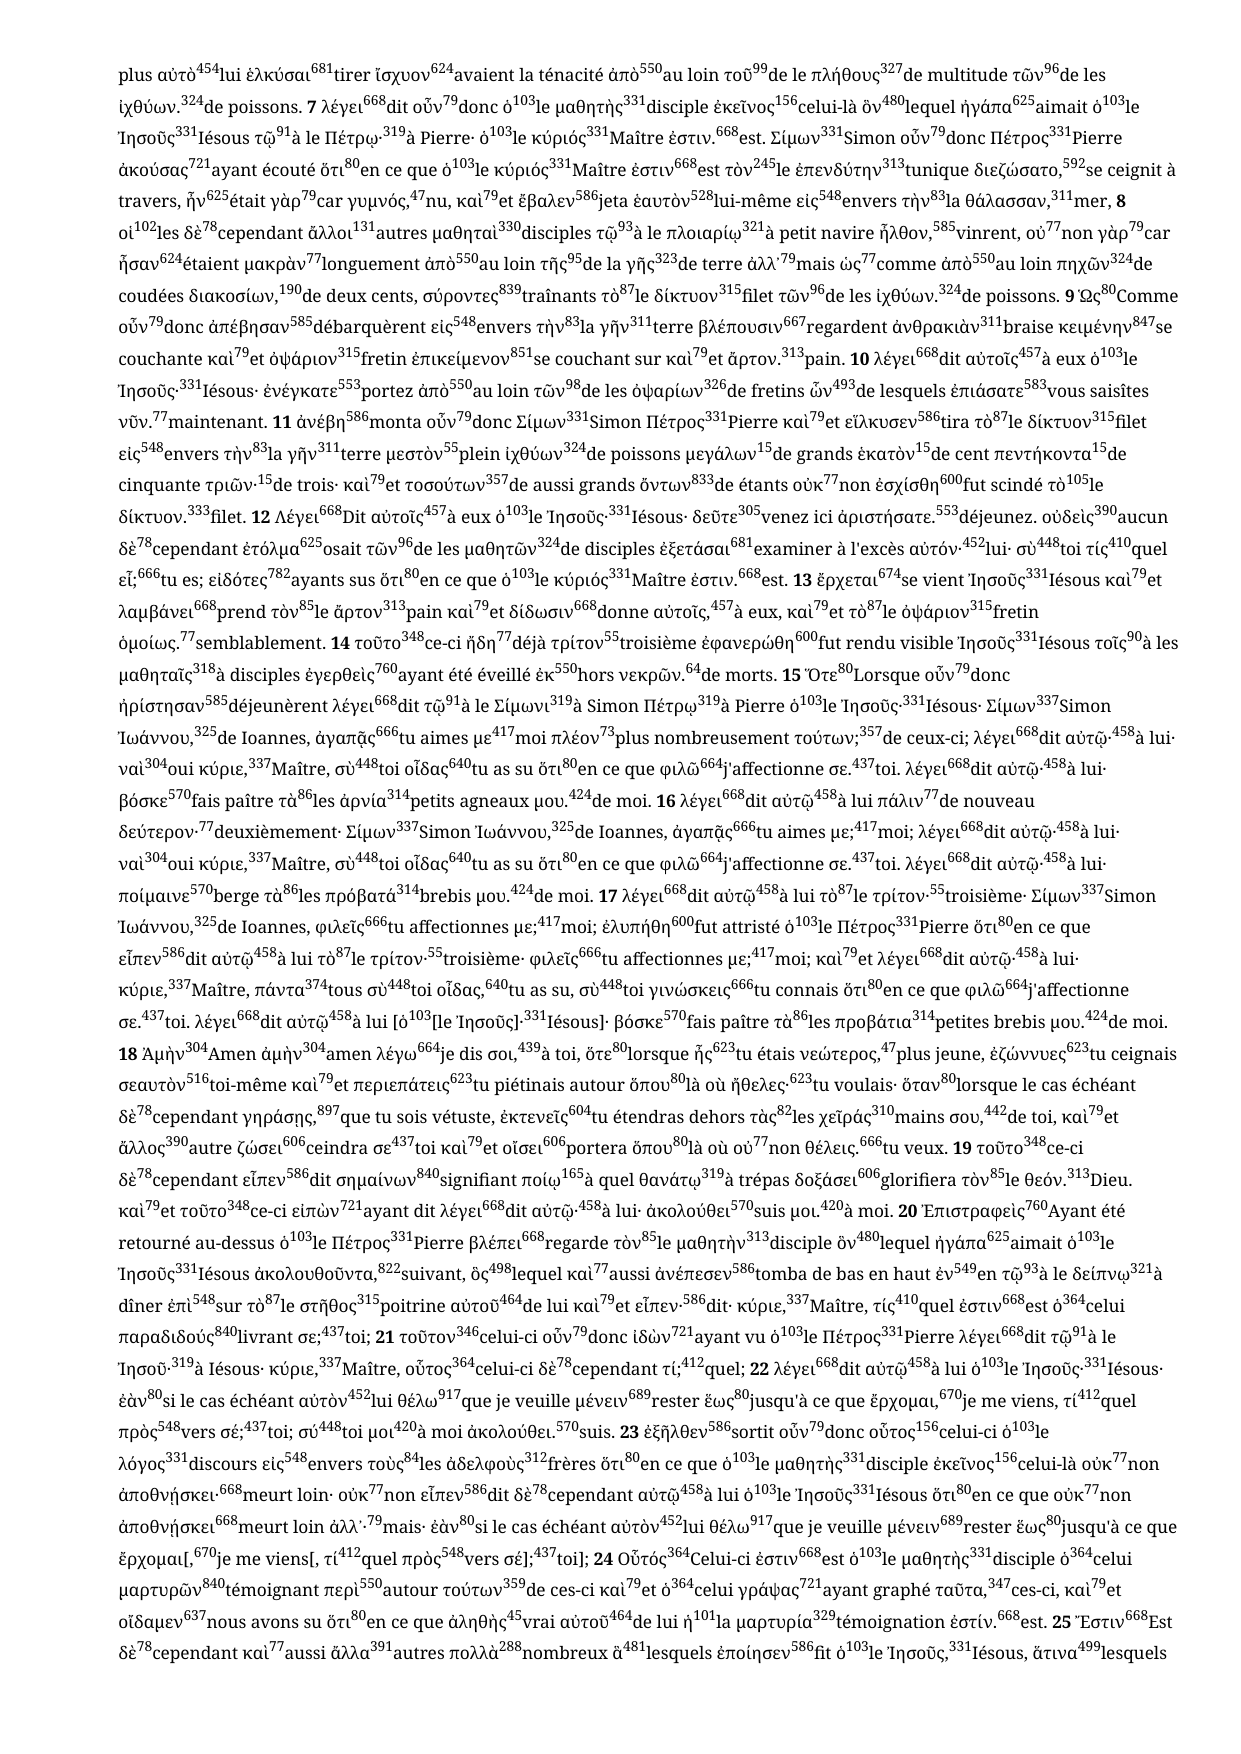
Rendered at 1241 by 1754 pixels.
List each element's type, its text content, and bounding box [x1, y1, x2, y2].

text 1 Μετὰ548Après ταῦτα347ces-ci ἐφανέρωσεν586rendit visible ἑαυτὸν528lui-même πάλιν77de nouveau ὁ103le Ἰησοῦς331Iésous τοῖς90à les μαθηταῖς318à disciples ἐπὶ550sur τῆς95de la θαλάσσης323de mer τῆς95de la Τιβεριάδος·323de Tibériade· ἐφανέρωσεν586rendit visible δὲ78cependant οὕτως.77ainsi. 2 Ἦσαν624Étaient ὁμοῦ77au même lieu Σίμων331Simon Πέτρος331Pierre καὶ79et Θωμᾶς331Thomas ὁ364celui λεγόμενος891étant dit Δίδυμος331Didyme καὶ79et Ναθαναὴλ331Nathanaël ὁ364celui ἀπὸ550au loin Κανὰ323de Kana τῆς95de la Γαλιλαίας323de Galilée καὶ79et οἱ363ceux τοῦ97de le Ζεβεδαίου325de Zébédaï καὶ79et ἄλλοι389autres ἐκ550hors τῶν96de les μαθητῶν324de disciples αὐτοῦ464de lui δύο.196deux. 3 λέγει668dit αὐτοῖς457à eux Σίμων331Simon Πέτρος·331Pierre· ὑπάγω664je dirige en arrière ἁλιεύειν.689pêcher. λέγουσιν667disent αὐτῷ·458à lui· ἐρχόμεθα669nous nous venons καὶ77aussi ἡμεῖς430nous σὺν549avec σοί.439à toi. ἐξῆλθον585sortirent καὶ79et ἐνέβησαν585embarquèrent εἰς548envers τὸ87le πλοῖον,315navire, καὶ79et ἐν549en ἐκείνῃ142à celle-là τῇ89à la νυκτὶ317à nuit ἐπίασαν585saisirent οὐδέν.375aucun. 4 Πρωΐας323de Matinée δὲ78cependant ἤδη77déjà γενομένης732de se ayante devenue ἔστη586dressa Ἰησοῦς331Iésous εἰς548envers τὸν85le αἰγιαλόν,313rivage, οὐ77non μέντοι79néanmoins ᾔδεισαν658avaient su οἱ102les μαθηταὶ330disciples ὅτι80en ce que Ἰησοῦς331Iésous ἐστιν.668est. 5 λέγει668dit οὖν79donc αὐτοῖς457à eux [ὁ]103[le] Ἰησοῦς·331Iésous· παιδία,338jeunes enfants, μή340ne pas τι271un quelconque προσφάγιον315à manger auprès ἔχετε;665vous avez; ἀπεκρίθησαν599furent répondu αὐτῷ·458à lui· οὔ.340non. 6 ὁ469celui δὲ78cependant εἶπεν586dit αὐτοῖς·457à eux· βάλετε553jetez εἰς548envers τὰ86les δεξιὰ5droits μέρη314parts τοῦ99de le πλοίου327de navire τὸ87le δίκτυον,315filet, καὶ79et εὑρήσετε.603vous trouverez. ἔβαλον585jetèrent οὖν,79donc, καὶ79et οὐκέτι77non plus αὐτὸ454lui ἑλκύσαι681tirer ἴσχυον624avaient la ténacité ἀπὸ550au loin τοῦ99de le πλήθους327de multitude τῶν96de les ἰχθύων.324de poissons. 7 λέγει668dit οὖν79donc ὁ103le μαθητὴς331disciple ἐκεῖνος156celui-là ὃν480lequel ἠγάπα625aimait ὁ103le Ἰησοῦς331Iésous τῷ91à le Πέτρῳ·319à Pierre· ὁ103le κύριός331Maître ἐστιν.668est. Σίμων331Simon οὖν79donc Πέτρος331Pierre ἀκούσας721ayant écouté ὅτι80en ce que ὁ103le κύριός331Maître ἐστιν668est τὸν245le ἐπενδύτην313tunique διεζώσατο,592se ceignit à travers, ἦν625était γὰρ79car γυμνός,47nu, καὶ79et ἔβαλεν586jeta ἑαυτὸν528lui-même εἰς548envers τὴν83la θάλασσαν,311mer, 8 οἱ102les δὲ78cependant ἄλλοι131autres μαθηταὶ330disciples τῷ93à le πλοιαρίῳ321à petit navire ἦλθον,585vinrent, οὐ77non γὰρ79car ἦσαν624étaient μακρὰν77longuement ἀπὸ550au loin τῆς95de la γῆς323de terre ἀλλ᾽79mais ὡς77comme ἀπὸ550au loin πηχῶν324de coudées διακοσίων,190de deux cents, σύροντες839traînants τὸ87le δίκτυον315filet τῶν96de les ἰχθύων.324de poissons. 9 Ὡς80Comme οὖν79donc ἀπέβησαν585débarquèrent εἰς548envers τὴν83la γῆν311terre βλέπουσιν667regardent ἀνθρακιὰν311braise κειμένην847se couchante καὶ79et ὀψάριον315fretin ἐπικείμενον851se couchant sur καὶ79et ἄρτον.313pain. 10 λέγει668dit αὐτοῖς457à eux ὁ103le Ἰησοῦς·331Iésous· ἐνέγκατε553portez ἀπὸ550au loin τῶν98de les ὀψαρίων326de fretins ὧν493de lesquels ἐπιάσατε583vous saisîtes νῦν.77maintenant. 11 ἀνέβη586monta οὖν79donc Σίμων331Simon Πέτρος331Pierre καὶ79et εἵλκυσεν586tira τὸ87le δίκτυον315filet εἰς548envers τὴν83la γῆν311terre μεστὸν55plein ἰχθύων324de poissons μεγάλων15de grands ἑκατὸν15de cent πεντήκοντα15de cinquante τριῶν·15de trois· καὶ79et τοσούτων357de aussi grands ὄντων833de étants οὐκ77non ἐσχίσθη600fut scindé τὸ105le δίκτυον.333filet. 12 Λέγει668Dit αὐτοῖς457à eux ὁ103le Ἰησοῦς·331Iésous· δεῦτε305venez ici ἀριστήσατε.553déjeunez. οὐδεὶς390aucun δὲ78cependant ἐτόλμα625osait τῶν96de les μαθητῶν324de disciples ἐξετάσαι681examiner à l'excès αὐτόν·452lui· σὺ448toi τίς410quel εἶ;666tu es; εἰδότες782ayants sus ὅτι80en ce que ὁ103le κύριός331Maître ἐστιν.668est. 13 ἔρχεται674se vient Ἰησοῦς331Iésous καὶ79et λαμβάνει668prend τὸν85le ἄρτον313pain καὶ79et δίδωσιν668donne αὐτοῖς,457à eux, καὶ79et τὸ87le ὀψάριον315fretin ὁμοίως.77semblablement. 14 τοῦτο348ce-ci ἤδη77déjà τρίτον55troisième ἐφανερώθη600fut rendu visible Ἰησοῦς331Iésous τοῖς90à les μαθηταῖς318à disciples ἐγερθεὶς760ayant été éveillé ἐκ550hors νεκρῶν.64de morts. 15 Ὅτε80Lorsque οὖν79donc ἠρίστησαν585déjeunèrent λέγει668dit τῷ91à le Σίμωνι319à Simon Πέτρῳ319à Pierre ὁ103le Ἰησοῦς·331Iésous· Σίμων337Simon Ἰωάννου,325de Ioannes, ἀγαπᾷς666tu aimes με417moi πλέον73plus nombreusement τούτων;357de ceux-ci; λέγει668dit αὐτῷ·458à lui· ναὶ304oui κύριε,337Maître, σὺ448toi οἶδας640tu as su ὅτι80en ce que φιλῶ664j'affectionne σε.437toi. λέγει668dit αὐτῷ·458à lui· βόσκε570fais paître τὰ86les ἀρνία314petits agneaux μου.424de moi. 16 λέγει668dit αὐτῷ458à lui πάλιν77de nouveau δεύτερον·77deuxièmement· Σίμων337Simon Ἰωάννου,325de Ioannes, ἀγαπᾷς666tu aimes με;417moi; λέγει668dit αὐτῷ·458à lui· ναὶ304oui κύριε,337Maître, σὺ448toi οἶδας640tu as su ὅτι80en ce que φιλῶ664j'affectionne σε.437toi. λέγει668dit αὐτῷ·458à lui· ποίμαινε570berge τὰ86les πρόβατά314brebis μου.424de moi. 17 λέγει668dit αὐτῷ458à lui τὸ87le τρίτον·55troisième· Σίμων337Simon Ἰωάννου,325de Ioannes, φιλεῖς666tu affectionnes με;417moi; ἐλυπήθη600fut attristé ὁ103le Πέτρος331Pierre ὅτι80en ce que εἶπεν586dit αὐτῷ458à lui τὸ87le τρίτον·55troisième· φιλεῖς666tu affectionnes με;417moi; καὶ79et λέγει668dit αὐτῷ·458à lui· κύριε,337Maître, πάντα374tous σὺ448toi οἶδας,640tu as su, σὺ448toi γινώσκεις666tu connais ὅτι80en ce que φιλῶ664j'affectionne σε.437toi. λέγει668dit αὐτῷ458à lui [ὁ103[le Ἰησοῦς]·331Iésous]· βόσκε570fais paître τὰ86les προβάτια314petites brebis μου.424de moi. 18 Ἀμὴν304Amen ἀμὴν304amen λέγω664je dis σοι,439à toi, ὅτε80lorsque ἦς623tu étais νεώτερος,47plus jeune, ἐζώννυες623tu ceignais σεαυτὸν516toi-même καὶ79et περιεπάτεις623tu piétinais autour ὅπου80là où ἤθελες·623tu voulais· ὅταν80lorsque le cas échéant δὲ78cependant γηράσῃς,897que tu sois vétuste, ἐκτενεῖς604tu étendras dehors τὰς82les χεῖράς310mains σου,442de toi, καὶ79et ἄλλος390autre ζώσει606ceindra σε437toi καὶ79et οἴσει606portera ὅπου80là où οὐ77non θέλεις.666tu veux. 19 τοῦτο348ce-ci δὲ78cependant εἶπεν586dit σημαίνων840signifiant ποίῳ165à quel θανάτῳ319à trépas δοξάσει606glorifiera τὸν85le θεόν.313Dieu. καὶ79et τοῦτο348ce-ci εἰπὼν721ayant dit λέγει668dit αὐτῷ·458à lui· ἀκολούθει570suis μοι.420à moi. 20 Ἐπιστραφεὶς760Ayant été retourné au-dessus ὁ103le Πέτρος331Pierre βλέπει668regarde τὸν85le μαθητὴν313disciple ὃν480lequel ἠγάπα625aimait ὁ103le Ἰησοῦς331Iésous ἀκολουθοῦντα,822suivant, ὃς498lequel καὶ77aussi ἀνέπεσεν586tomba de bas en haut ἐν549en τῷ93à le δείπνῳ321à dîner ἐπὶ548sur τὸ87le στῆθος315poitrine αὐτοῦ464de lui καὶ79et εἶπεν·586dit· κύριε,337Maître, τίς410quel ἐστιν668est ὁ364celui παραδιδούς840livrant σε;437toi; 21 τοῦτον346celui-ci οὖν79donc ἰδὼν721ayant vu ὁ103le Πέτρος331Pierre λέγει668dit τῷ91à le Ἰησοῦ·319à Iésous· κύριε,337Maître, οὗτος364celui-ci δὲ78cependant τί;412quel; 22 λέγει668dit αὐτῷ458à lui ὁ103le Ἰησοῦς·331Iésous· ἐὰν80si le cas échéant αὐτὸν452lui θέλω917que je veuille μένειν689rester ἕως80jusqu'à ce que ἔρχομαι,670je me viens, τί412quel πρὸς548vers σέ;437toi; σύ448toi μοι420à moi ἀκολούθει.570suis. 23 ἐξῆλθεν586sortit οὖν79donc οὗτος156celui-ci ὁ103le λόγος331discours εἰς548envers τοὺς84les ἀδελφοὺς312frères ὅτι80en ce que ὁ103le μαθητὴς331disciple ἐκεῖνος156celui-là οὐκ77non ἀποθνῄσκει·668meurt loin· οὐκ77non εἶπεν586dit δὲ78cependant αὐτῷ458à lui ὁ103le Ἰησοῦς331Iésous ὅτι80en ce que οὐκ77non ἀποθνῄσκει668meurt loin ἀλλ᾽·79mais· ἐὰν80si le cas échéant αὐτὸν452lui θέλω917que je veuille μένειν689rester ἕως80jusqu'à ce que ἔρχομαι[,670je me viens[, τί412quel πρὸς548vers σέ];437toi]; 24 Οὗτός364Celui-ci ἐστιν668est ὁ103le μαθητὴς331disciple ὁ364celui μαρτυρῶν840témoignant περὶ550autour τούτων359de ces-ci καὶ79et ὁ364celui γράψας721ayant graphé ταῦτα,347ces-ci, καὶ79et οἴδαμεν637nous avons su ὅτι80en ce que ἀληθὴς45vrai αὐτοῦ464de lui ἡ101la μαρτυρία329témoignation ἐστίν.668est. 25 Ἔστιν668Est δὲ78cependant καὶ77aussi ἄλλα391autres πολλὰ288nombreux ἃ481lesquels ἐποίησεν586fit ὁ103le Ἰησοῦς,331Iésous, ἅτινα499lesquels des quelconques ἐὰν80si le cas échéant γράφηται932que soit graphé καθ᾽548selon ἕν,55un, οὐδ᾽77non cependant αὐτὸν516toi-même οἶμαι670je m'imagine τὸν85le κόσμον313monde χωρήσειν684avoir à placer τὰ86les γραφόμενα876étants graphés βιβλία.314papiers de bibles. [118, 59, 1181, 1665]
